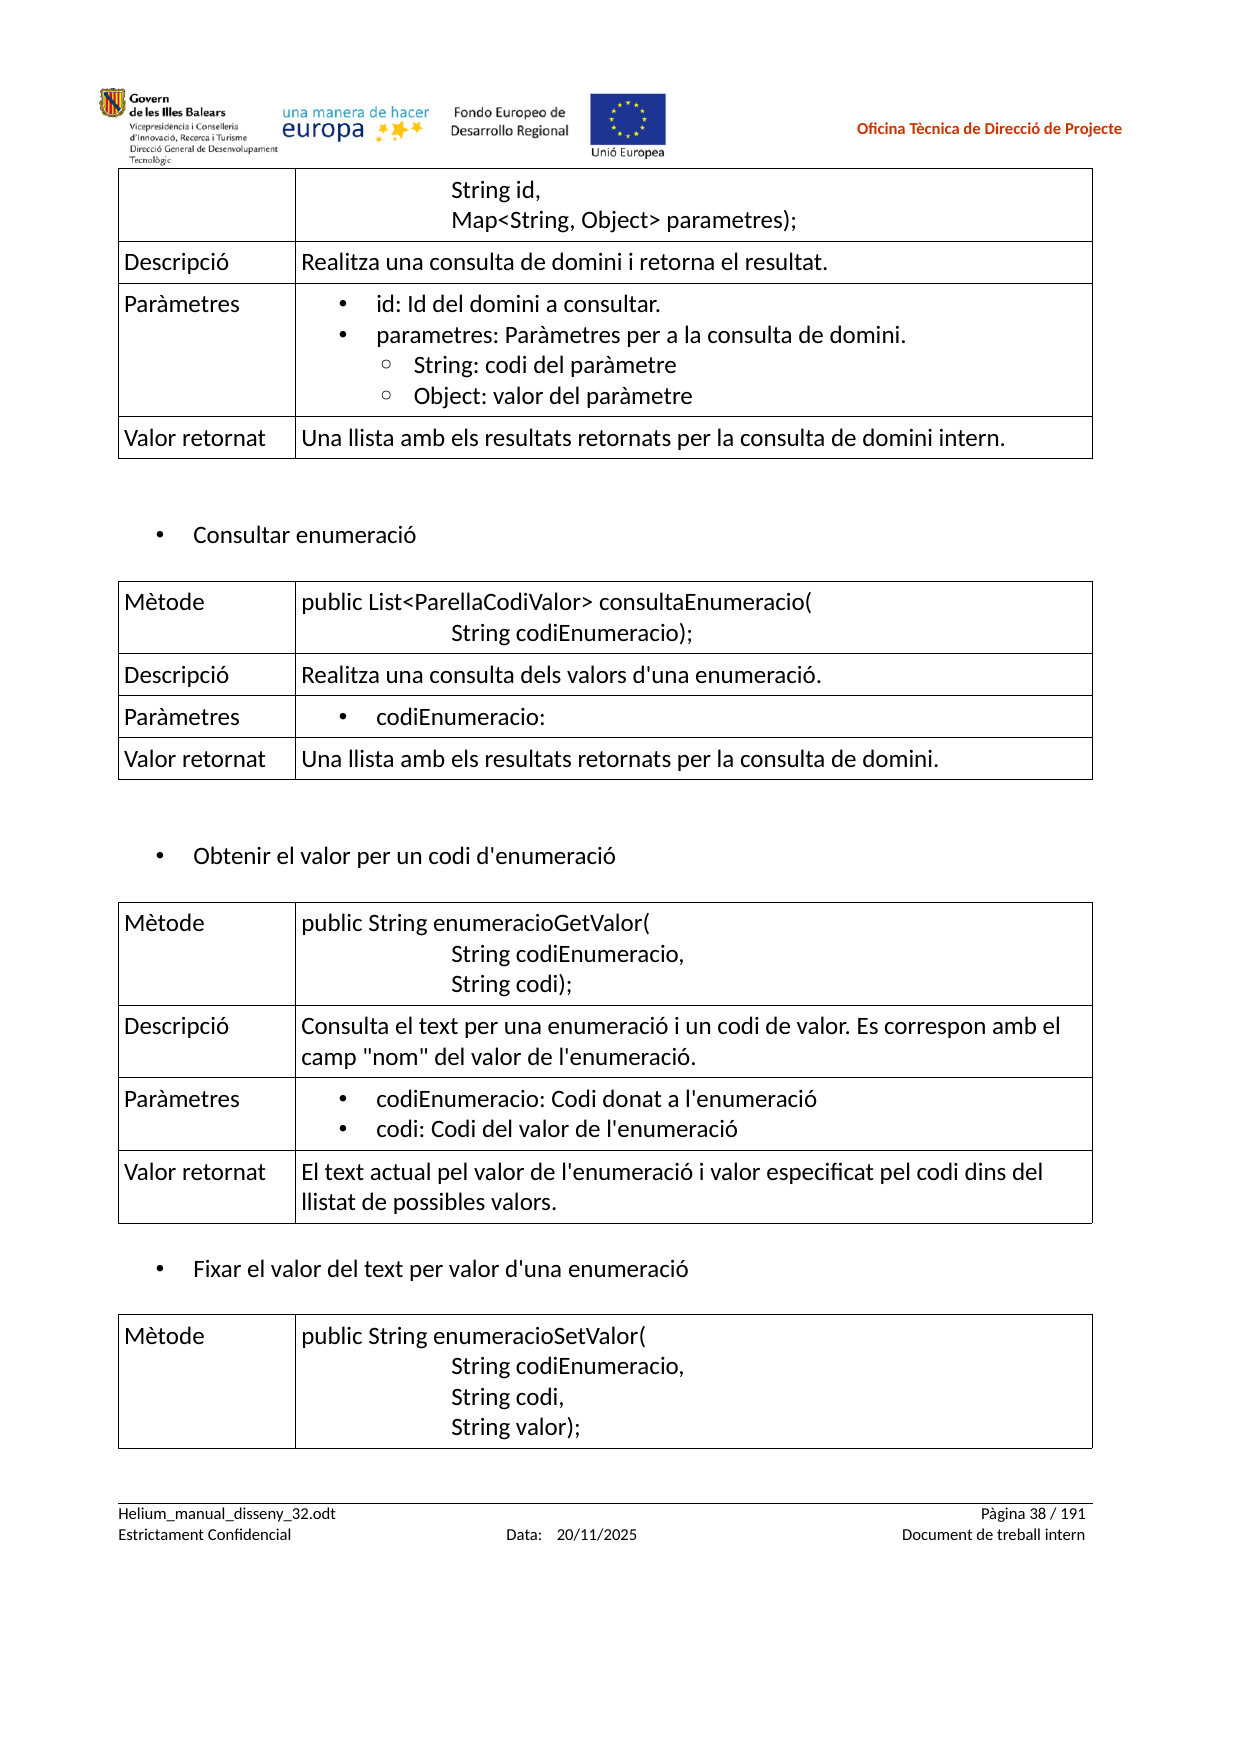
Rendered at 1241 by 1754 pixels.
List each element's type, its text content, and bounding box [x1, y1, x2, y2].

table_cell Consulta el text per una enumeració i un codi de valor. Es correspon amb el camp "nom" del valor de l'enumeració. [296, 1006, 1092, 1077]
table_cell id: Id del domini a consultar. parametres: Paràmetres per a la consulta de domini. String: codi del paràmetre Object: valor del paràmetre [296, 284, 1092, 416]
table_cell Valor retornat [119, 1151, 295, 1222]
list Fixar el valor del text per valor d'una enumeració [156, 1253, 1122, 1284]
table_header [119, 169, 295, 241]
table_cell Realitza una consulta de domini i retorna el resultat. [296, 242, 1092, 283]
table_cell Una llista amb els resultats retornats per la consulta de domini. [296, 738, 1092, 779]
table_cell Valor retornat [119, 738, 295, 779]
table_cell Una llista amb els resultats retornats per la consulta de domini intern. [296, 417, 1092, 458]
table_cell Paràmetres [119, 1078, 295, 1150]
table_header Mètode [119, 582, 295, 653]
table_cell Descripció [119, 1006, 295, 1077]
list Obtenir el valor per un codi d'enumeració [156, 841, 1122, 871]
table_cell codiEnumeracio: [296, 696, 1092, 737]
table_cell Descripció [119, 654, 295, 695]
table_header public String enumeracioGetValor( String codiEnumeracio, String codi); [296, 903, 1092, 1005]
table_cell El text actual pel valor de l'enumeració i valor especificat pel codi dins del llistat de possibles valors. [296, 1151, 1092, 1222]
table_header Mètode [119, 903, 295, 1005]
table_header public List<ParellaCodiValor> consultaEnumeracio( String codiEnumeracio); [296, 582, 1092, 653]
table_header Mètode [119, 1315, 295, 1448]
table_header String id, Map<String, Object> parametres); [296, 169, 1092, 241]
table_cell Paràmetres [119, 696, 295, 737]
table_cell codiEnumeracio: Codi donat a l'enumeració codi: Codi del valor de l'enumeració [296, 1078, 1092, 1150]
table_header public String enumeracioSetValor( String codiEnumeracio, String codi, String valor); [296, 1315, 1092, 1448]
list Consultar enumeració [156, 519, 1122, 550]
table_cell Paràmetres [119, 284, 295, 416]
picture [99, 87, 668, 166]
table_cell Realitza una consulta dels valors d'una enumeració. [296, 654, 1092, 695]
table_cell Valor retornat [119, 417, 295, 458]
table_cell Descripció [119, 242, 295, 283]
